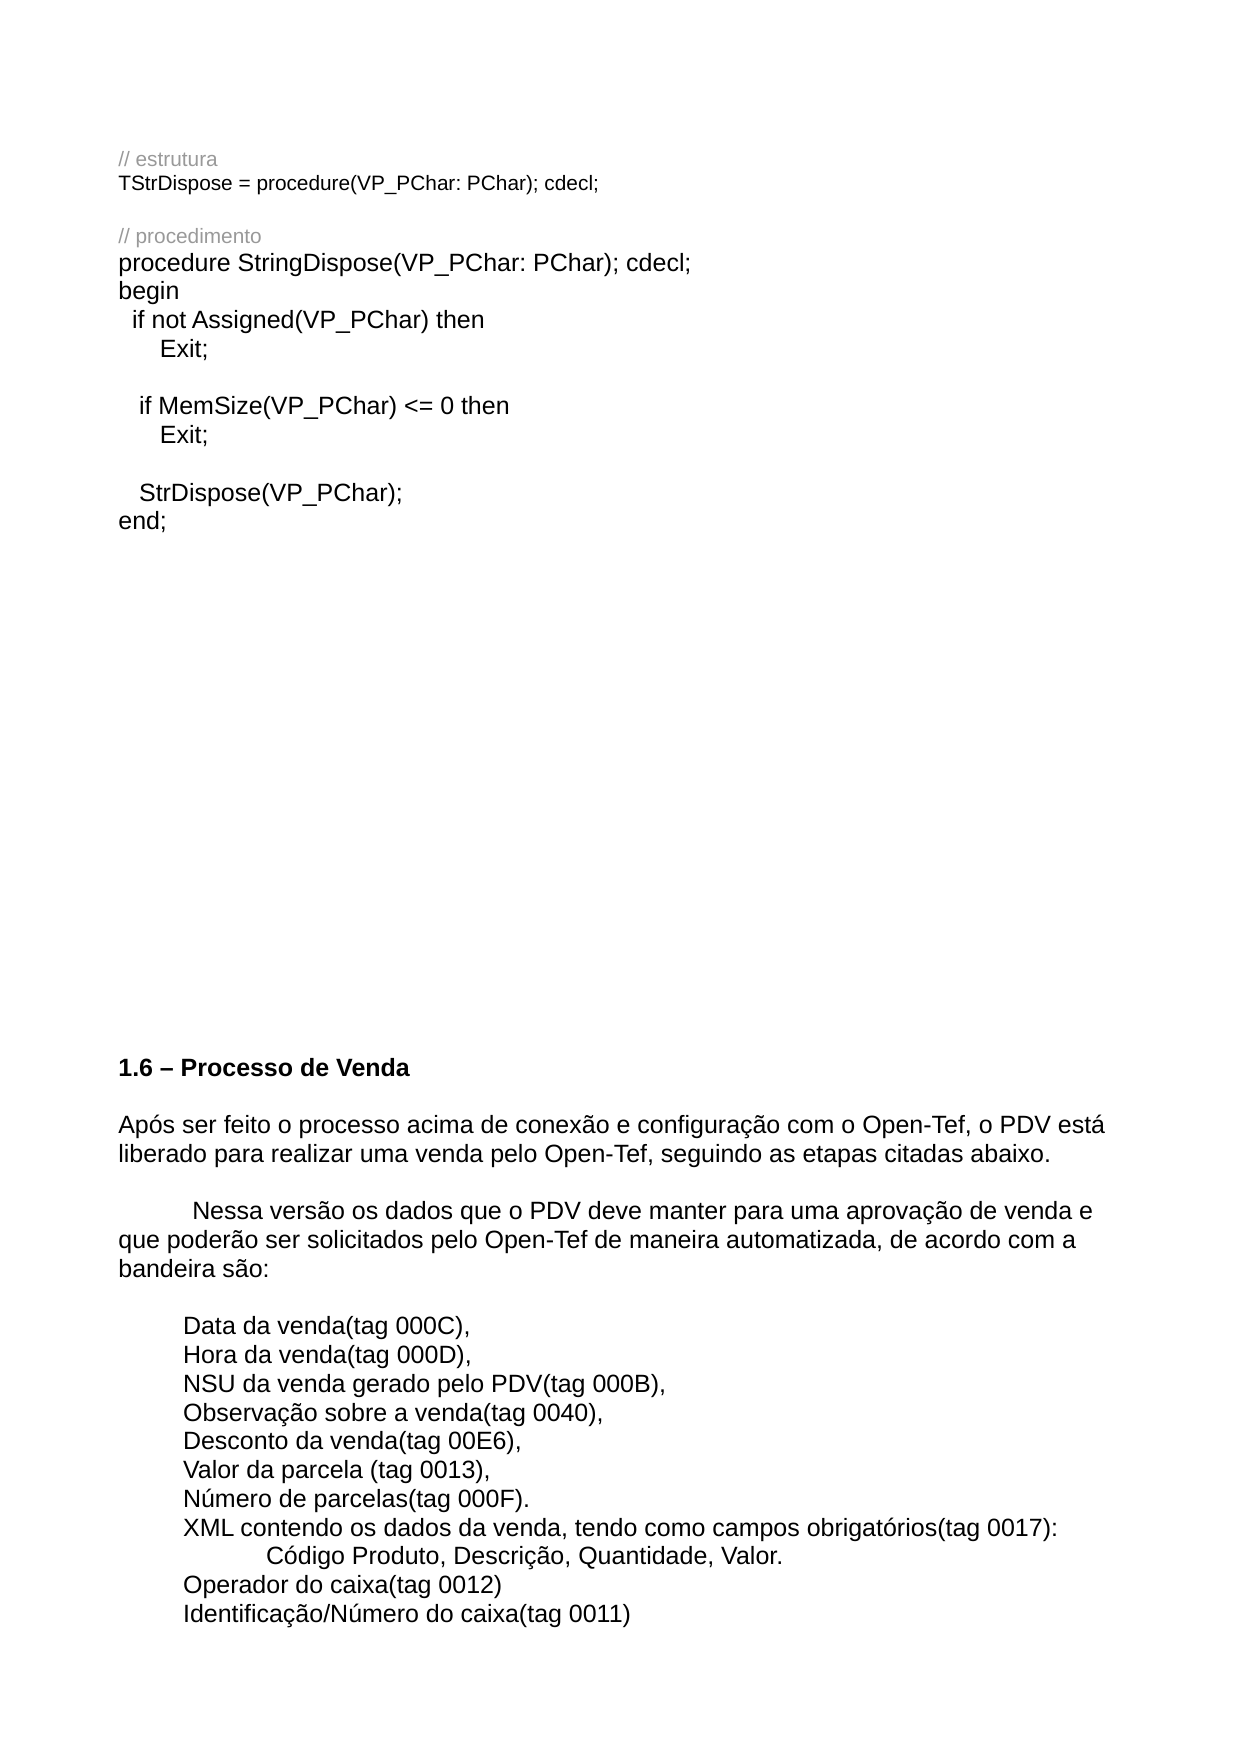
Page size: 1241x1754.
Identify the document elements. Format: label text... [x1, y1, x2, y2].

text 1.6 – Processo de Venda [118, 1052, 1122, 1081]
text Exit; [118, 334, 1122, 362]
text Exit; [118, 420, 1122, 449]
text Desconto da venda(tag 00E6), [118, 1426, 1122, 1455]
text NSU da venda gerado pelo PDV(tag 000B), [118, 1369, 1122, 1397]
text procedure StringDispose(VP_PChar: PChar); cdecl; [118, 247, 1122, 276]
text // estrutura [118, 147, 1122, 171]
text Identificação/Número do caixa(tag 0011) [118, 1599, 1122, 1627]
text StrDispose(VP_PChar); [118, 477, 1122, 506]
text if not Assigned(VP_PChar) then [118, 305, 1122, 334]
text Data da venda(tag 000C), [118, 1311, 1122, 1340]
text // procedimento [118, 223, 1122, 247]
text TStrDispose = procedure(VP_PChar: PChar); cdecl; [118, 171, 1122, 195]
text begin [118, 276, 1122, 305]
text end; [118, 506, 1122, 535]
text Nessa versão os dados que o PDV deve manter para uma aprovação de venda e que poderão ser solicitados pelo Open-Tef de maneira automatizada, de acordo com a bandeira são: [118, 1196, 1122, 1282]
text XML contendo os dados da venda, tendo como campos obrigatórios(tag 0017): [118, 1512, 1122, 1541]
text Número de parcelas(tag 000F). [118, 1484, 1122, 1512]
text Observação sobre a venda(tag 0040), [118, 1397, 1122, 1426]
text Valor da parcela (tag 0013), [118, 1455, 1122, 1484]
text if MemSize(VP_PChar) <= 0 then [118, 391, 1122, 420]
text Após ser feito o processo acima de conexão e configuração com o Open-Tef, o PDV está liberado para realizar uma venda pelo Open-Tef, seguindo as etapas citadas abaixo. [118, 1110, 1122, 1167]
text Código Produto, Descrição, Quantidade, Valor. [118, 1541, 1122, 1570]
text Operador do caixa(tag 0012) [118, 1570, 1122, 1599]
text Hora da venda(tag 000D), [118, 1340, 1122, 1369]
